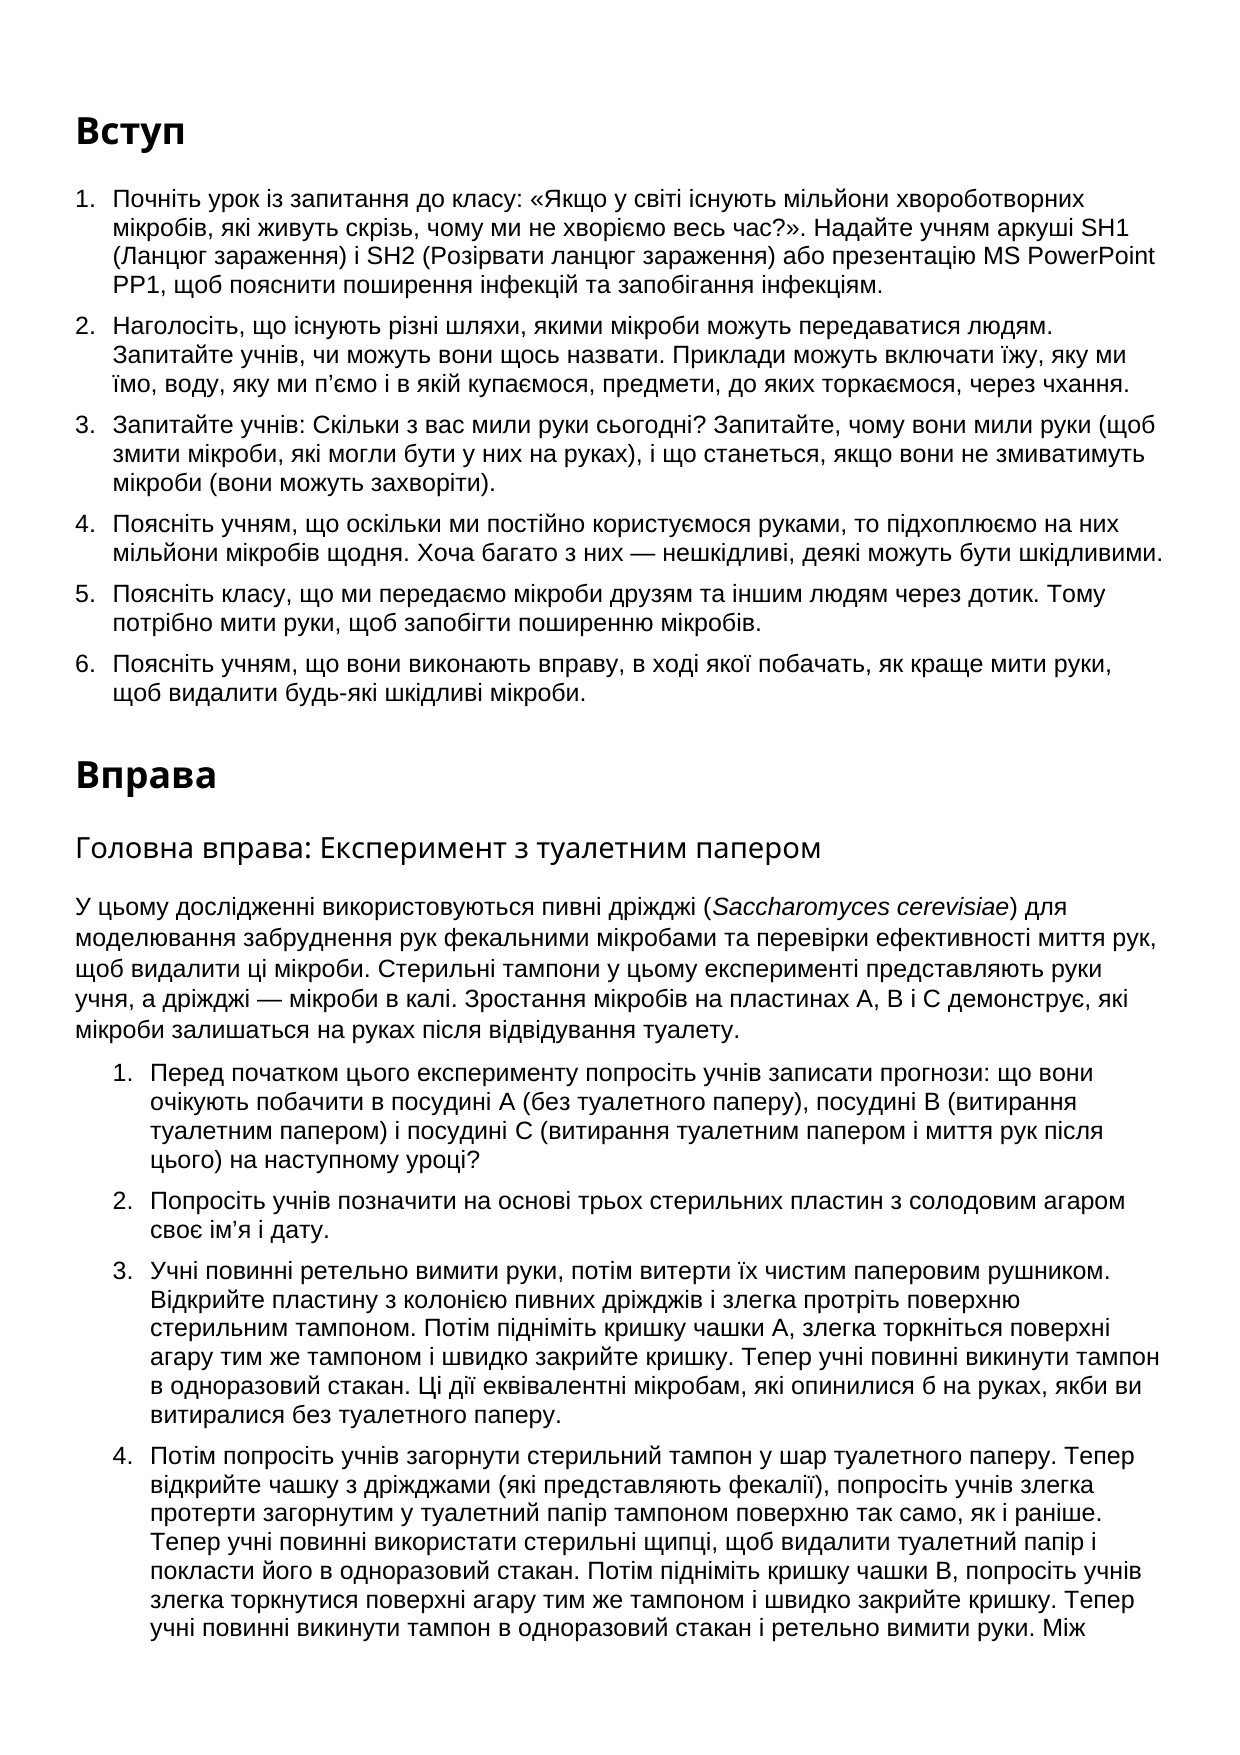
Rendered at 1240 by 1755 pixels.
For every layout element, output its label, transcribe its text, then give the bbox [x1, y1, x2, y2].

list Попросіть учнів позначити на основі трьох стерильних пластин з солодовим агаром своє ім’я і дату. [112, 1186, 1164, 1243]
list Перед початком цього експерименту попросіть учнів записати прогнози: що вони очікують побачити в посудині A (без туалетного паперу), посудині B (витирання туалетним папером) і посудині C (витирання туалетним папером і миття рук після цього) на наступному уроці? [112, 1058, 1164, 1173]
list Наголосіть, що існують різні шляхи, якими мікроби можуть передаватися людям. Запитайте учнів, чи можуть вони щось назвати. Приклади можуть включати їжу, яку ми їмо, воду, яку ми п’ємо і в якій купаємося, предмети, до яких торкаємося, через чхання. [75, 311, 1164, 397]
list Почніть урок із запитання до класу: «Якщо у світі існують мільйони хвороботворних мікробів, які живуть скрізь, чому ми не хворіємо весь час?». Надайте учням аркуші SH1 (Ланцюг зараження) і SH2 (Розірвати ланцюг зараження) або презентацію MS PowerPoint PP1, щоб пояснити поширення інфекцій та запобігання інфекціям. [75, 184, 1164, 299]
subtitle Вправа [75, 748, 1164, 799]
list Поясніть учням, що вони виконають вправу, в ході якої побачать, як краще мити руки, щоб видалити будь-які шкідливі мікроби. [75, 649, 1164, 706]
text У цьому дослідженні використовуються пивні дріжджі (Saccharomyces cerevisiae) для моделювання забруднення рук фекальними мікробами та перевірки ефективності миття рук, щоб видалити ці мікроби. Стерильні тампони у цьому експерименті представляють руки учня, а дріжджі — мікроби в калі. Зростання мікробів на пластинах A, B і C демонструє, які мікроби залишаться на руках після відвідування туалету. [75, 892, 1164, 1044]
list Запитайте учнів: Скільки з вас мили руки сьогодні? Запитайте, чому вони мили руки (щоб змити мікроби, які могли бути у них на руках), і що станеться, якщо вони не змиватимуть мікроби (вони можуть захворіти). [75, 410, 1164, 496]
subtitle Вступ [75, 104, 1164, 155]
subtitle Головна вправа: Експеримент з туалетним папером [75, 827, 1164, 867]
list Учні повинні ретельно вимити руки, потім витерти їх чистим паперовим рушником. Відкрийте пластину з колонією пивних дріжджів і злегка протріть поверхню стерильним тампоном. Потім підніміть кришку чашки А, злегка торкніться поверхні агару тим же тампоном і швидко закрийте кришку. Тепер учні повинні викинути тампон в одноразовий стакан. Ці дії еквівалентні мікробам, які опинилися б на руках, якби ви витиралися без туалетного паперу. [112, 1256, 1164, 1428]
list Потім попросіть учнів загорнути стерильний тампон у шар туалетного паперу. Тепер відкрийте чашку з дріжджами (які представляють фекалії), попросіть учнів злегка протерти загорнутим у туалетний папір тампоном поверхню так само, як і раніше. Тепер учні повинні використати стерильні щипці, щоб видалити туалетний папір і покласти його в одноразовий стакан. Потім підніміть кришку чашки В, попросіть учнів злегка торкнутися поверхні агару тим же тампоном і швидко закрийте кришку. Тепер учні повинні викинути тампон в одноразовий стакан і ретельно вимити руки. Між [112, 1441, 1164, 1642]
list Поясніть учням, що оскільки ми постійно користуємося руками, то підхоплюємо на них мільйони мікробів щодня. Хоча багато з них — нешкідливі, деякі можуть бути шкідливими. [75, 509, 1164, 566]
list Поясніть класу, що ми передаємо мікроби друзям та іншим людям через дотик. Тому потрібно мити руки, щоб запобігти поширенню мікробів. [75, 579, 1164, 636]
